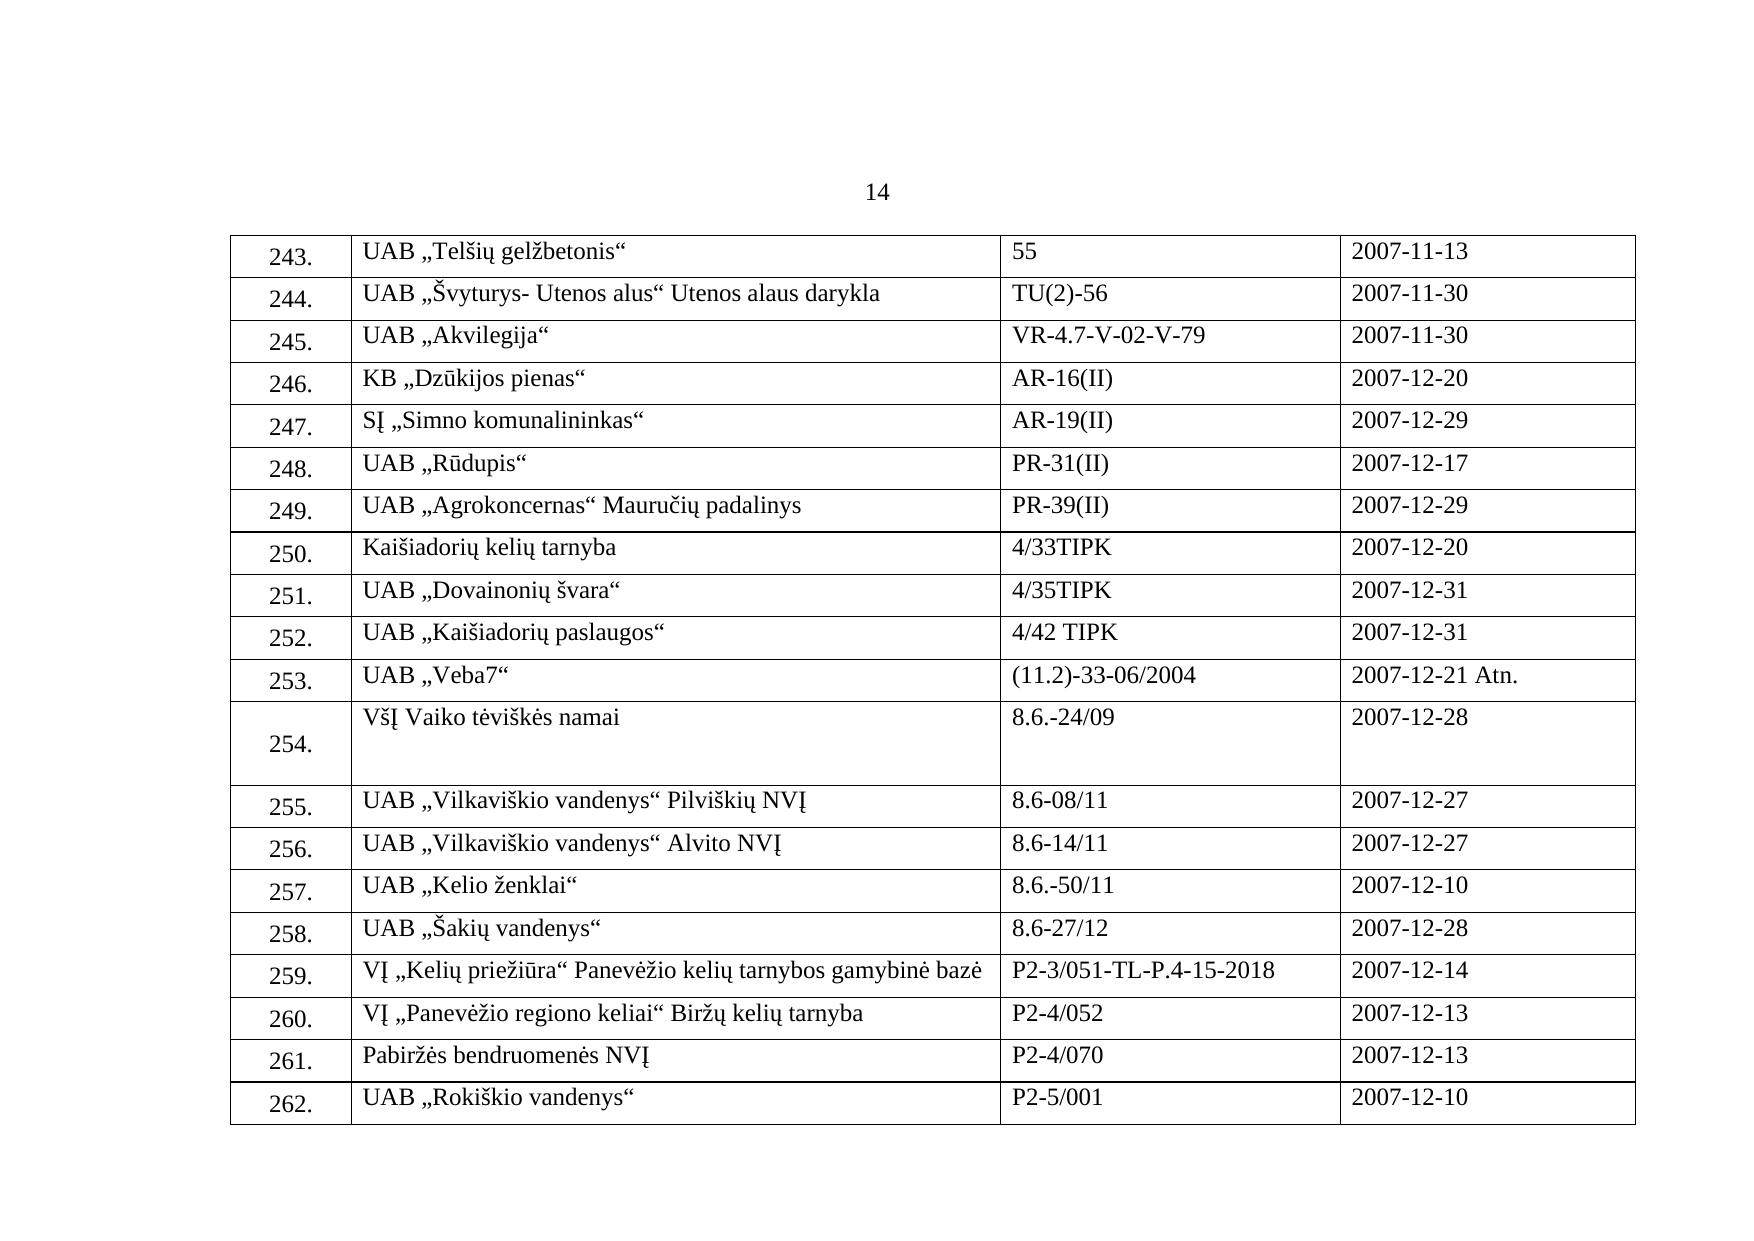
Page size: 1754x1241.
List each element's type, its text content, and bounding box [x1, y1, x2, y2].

table_cell TU(2)-56 [1001, 278, 1340, 319]
table_cell 55 [1001, 236, 1340, 277]
table_cell 4/42 TIPK [1001, 617, 1340, 659]
table_cell 2007-12-31 [1341, 575, 1635, 616]
table_cell 8.6-14/11 [1001, 828, 1340, 869]
table_cell 250. [231, 533, 351, 574]
table_cell P2-4/070 [1001, 1040, 1340, 1081]
table_cell 256. [231, 828, 351, 869]
table_cell 249. [231, 490, 351, 531]
table_cell 247. [231, 405, 351, 447]
table_cell 8.6.-24/09 [1001, 702, 1340, 784]
table_cell 4/33TIPK [1001, 533, 1340, 574]
table_cell PR-31(II) [1001, 448, 1340, 489]
table_cell 245. [231, 321, 351, 362]
table_cell 2007-12-14 [1341, 955, 1635, 997]
table_cell UAB „Kaišiadorių paslaugos“ [352, 617, 1000, 659]
table_cell 260. [231, 998, 351, 1039]
table_cell 4/35TIPK [1001, 575, 1340, 616]
table_cell VR-4.7-V-02-V-79 [1001, 321, 1340, 362]
table_cell UAB „Šakių vandenys“ [352, 913, 1000, 954]
table_cell AR-19(II) [1001, 405, 1340, 447]
table_cell 2007-12-17 [1341, 448, 1635, 489]
table_cell P2-5/001 [1001, 1083, 1340, 1124]
table_cell UAB „Akvilegija“ [352, 321, 1000, 362]
table_cell PR-39(II) [1001, 490, 1340, 531]
table_cell 243. [231, 236, 351, 277]
table_cell AR-16(II) [1001, 363, 1340, 404]
table_cell 262. [231, 1083, 351, 1124]
table_cell P2-4/052 [1001, 998, 1340, 1039]
table_cell 2007-12-27 [1341, 786, 1635, 827]
table_cell 8.6.-50/11 [1001, 870, 1340, 912]
table_cell 2007-12-20 [1341, 363, 1635, 404]
table_cell Kaišiadorių kelių tarnyba [352, 533, 1000, 574]
table_cell UAB „Dovainonių švara“ [352, 575, 1000, 616]
table_cell VĮ „Kelių priežiūra“ Panevėžio kelių tarnybos gamybinė bazė [352, 955, 1000, 997]
table_cell 2007-12-28 [1341, 702, 1635, 784]
table_cell Pabiržės bendruomenės NVĮ [352, 1040, 1000, 1081]
table_cell (11.2)-33-06/2004 [1001, 660, 1340, 701]
table_cell 2007-12-20 [1341, 533, 1635, 574]
table_cell 253. [231, 660, 351, 701]
table_cell UAB „Švyturys- Utenos alus“ Utenos alaus darykla [352, 278, 1000, 319]
table_cell 259. [231, 955, 351, 997]
table_cell 2007-12-13 [1341, 1040, 1635, 1081]
table_cell VšĮ Vaiko tėviškės namai [352, 702, 1000, 784]
table_cell 2007-11-30 [1341, 321, 1635, 362]
table_cell 2007-11-13 [1341, 236, 1635, 277]
table_cell UAB „Rūdupis“ [352, 448, 1000, 489]
table_cell KB „Dzūkijos pienas“ [352, 363, 1000, 404]
table_cell 261. [231, 1040, 351, 1081]
table_cell 2007-12-27 [1341, 828, 1635, 869]
table_cell 244. [231, 278, 351, 319]
table_cell 257. [231, 870, 351, 912]
table_cell UAB „Vilkaviškio vandenys“ Alvito NVĮ [352, 828, 1000, 869]
table_cell UAB „Rokiškio vandenys“ [352, 1083, 1000, 1124]
table_cell 258. [231, 913, 351, 954]
table_cell 252. [231, 617, 351, 659]
table_cell 2007-12-28 [1341, 913, 1635, 954]
table_cell UAB „Telšių gelžbetonis“ [352, 236, 1000, 277]
table_cell UAB „Kelio ženklai“ [352, 870, 1000, 912]
table_cell 255. [231, 786, 351, 827]
table_cell SĮ „Simno komunalininkas“ [352, 405, 1000, 447]
table_cell 2007-12-21 Atn. [1341, 660, 1635, 701]
table_cell 2007-12-29 [1341, 490, 1635, 531]
table_cell P2-3/051-TL-P.4-15-2018 [1001, 955, 1340, 997]
table_cell 8.6-08/11 [1001, 786, 1340, 827]
table_cell 2007-12-10 [1341, 1083, 1635, 1124]
table_cell VĮ „Panevėžio regiono keliai“ Biržų kelių tarnyba [352, 998, 1000, 1039]
table_cell 2007-12-13 [1341, 998, 1635, 1039]
table_cell 248. [231, 448, 351, 489]
table_cell UAB „Veba7“ [352, 660, 1000, 701]
table_cell 2007-12-10 [1341, 870, 1635, 912]
table_cell 246. [231, 363, 351, 404]
table_cell UAB „Vilkaviškio vandenys“ Pilviškių NVĮ [352, 786, 1000, 827]
table_cell 2007-12-31 [1341, 617, 1635, 659]
table_cell 2007-11-30 [1341, 278, 1635, 319]
table_cell UAB „Agrokoncernas“ Mauručių padalinys [352, 490, 1000, 531]
table_cell 2007-12-29 [1341, 405, 1635, 447]
table_cell 8.6-27/12 [1001, 913, 1340, 954]
table_cell 254. [231, 702, 351, 784]
table_cell 251. [231, 575, 351, 616]
